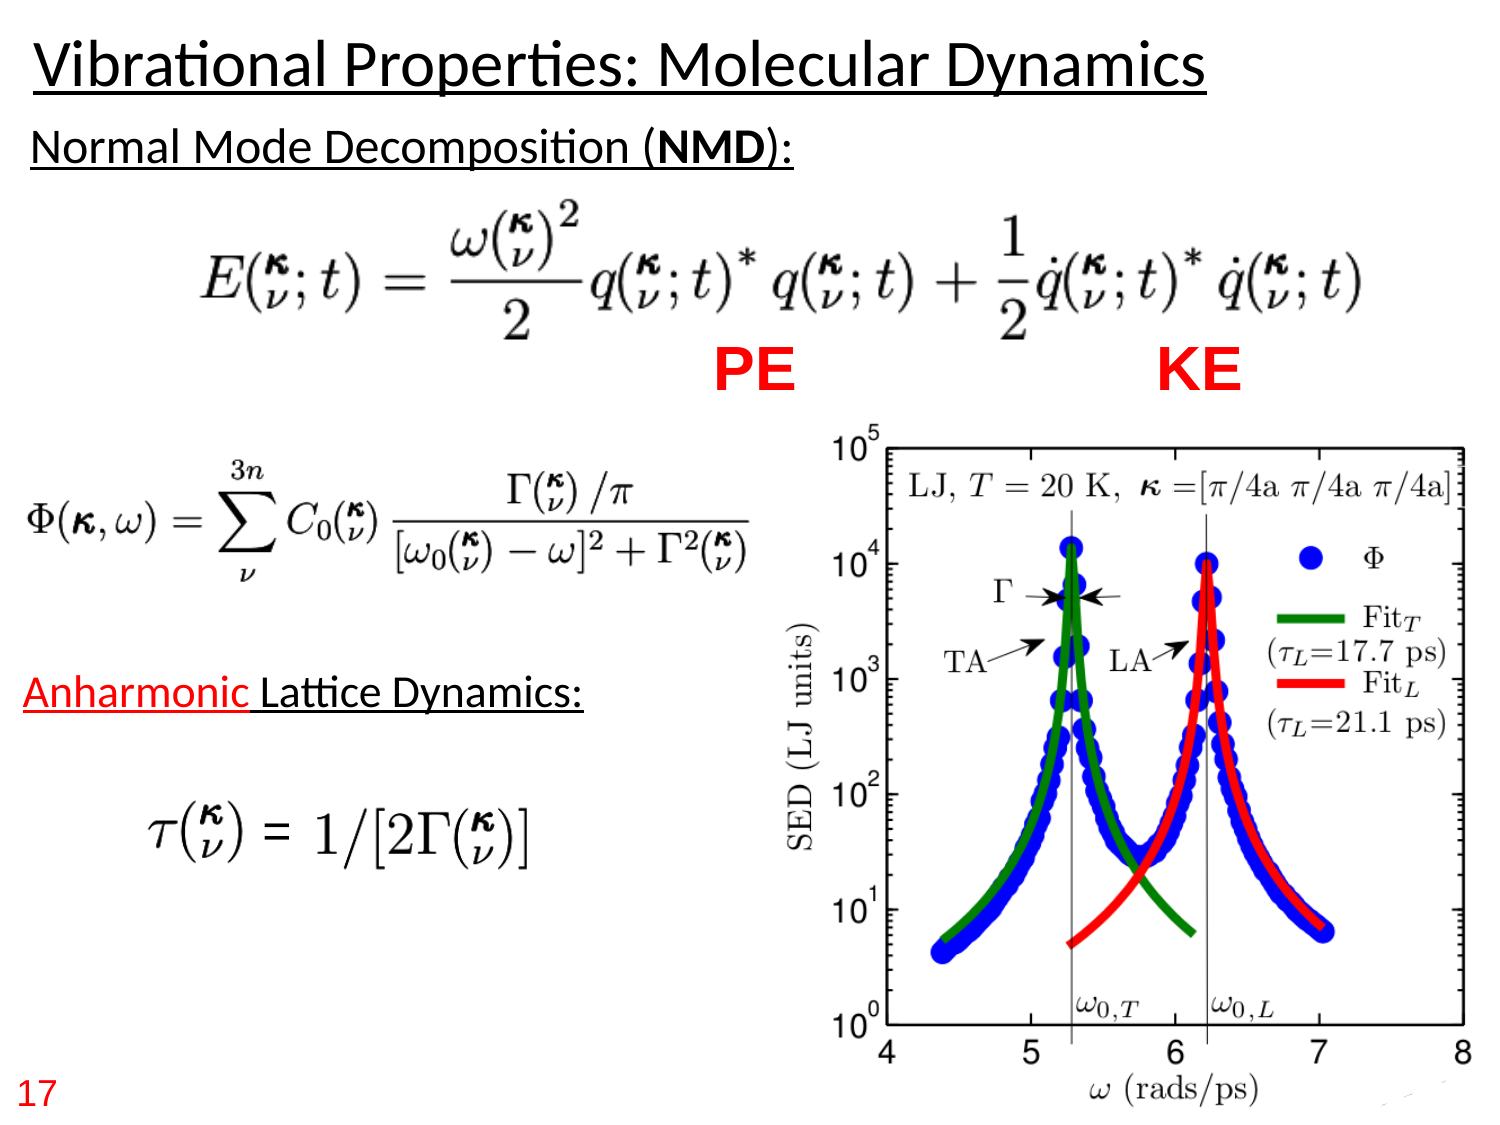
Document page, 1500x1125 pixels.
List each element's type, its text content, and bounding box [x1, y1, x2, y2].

title Vibrational Properties: Molecular Dynamics [18, 0, 1500, 163]
picture [309, 791, 535, 881]
picture [5, 434, 756, 605]
text_box KE [1141, 326, 1262, 411]
text_box PE [698, 326, 819, 411]
picture [135, 779, 248, 877]
text_box Anharmonic Lattice Dynamics: [22, 672, 803, 741]
picture [171, 174, 1372, 380]
text_box = [247, 796, 322, 867]
picture [766, 405, 1500, 1125]
text_box Normal Mode Decomposition (NMD): [0, 118, 1297, 274]
